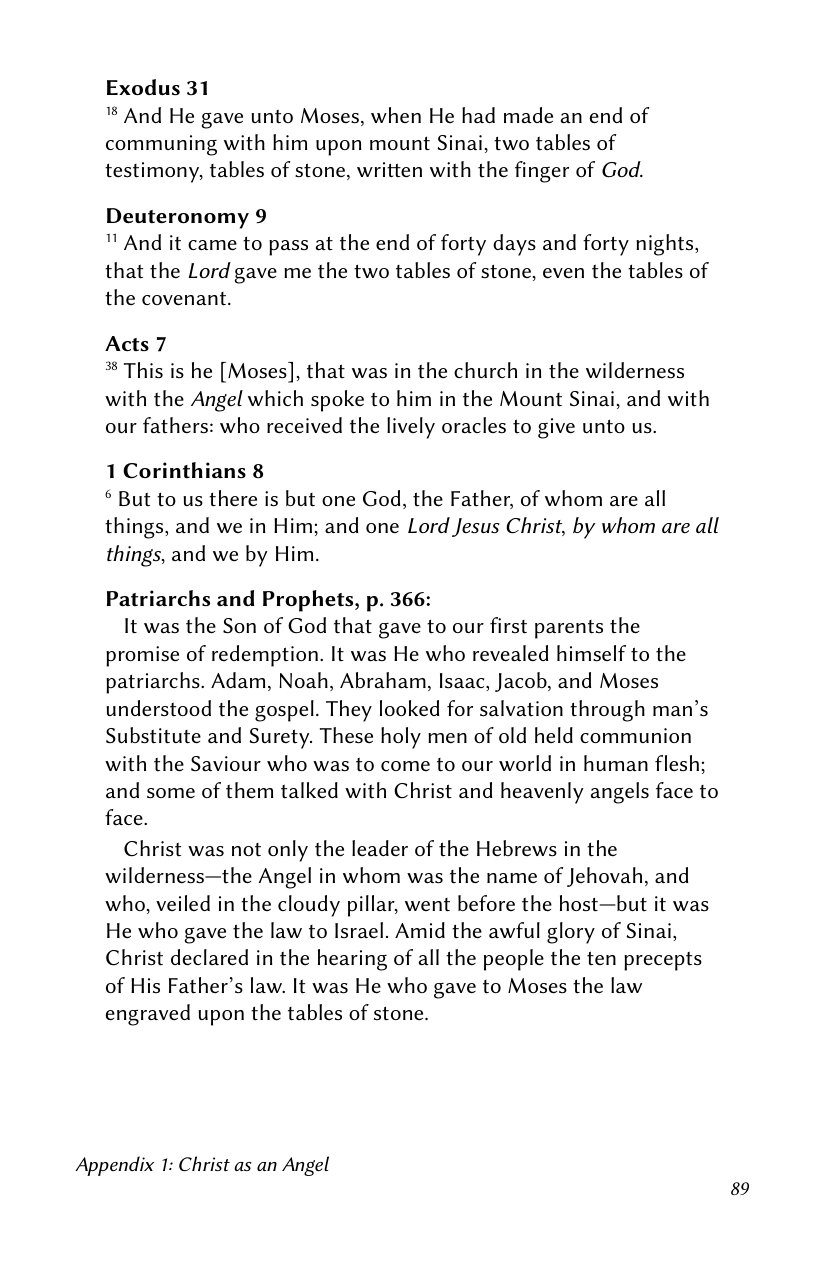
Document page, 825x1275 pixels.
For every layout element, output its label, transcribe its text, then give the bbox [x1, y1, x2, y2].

text 1 Corinthians 8 [105, 458, 750, 484]
text 18 And He gave unto Moses, when He had made an end of communing with him upon mount Sinai, two tables of testimony, tables of stone, written with the finger of God. [105, 103, 720, 183]
text Acts 7 [105, 330, 750, 357]
text 6 But to us there is but one God, the Father, of whom are all things, and we in Him; and one Lord Jesus Christ, by whom are all things, and we by Him. [105, 486, 720, 567]
text Christ was not only the leader of the Hebrews in the wilderness—the Angel in whom was the name of Jehovah, and who, veiled in the cloudy pillar, went before the host—but it was He who gave the law to Israel. Amid the awful glory of Sinai, Christ declared in the hearing of all the people the ten precepts of His Father’s law. It was He who gave to Moses the law engraved upon the tables of stone. [105, 836, 720, 1026]
text Exodus 31 [105, 75, 750, 101]
text Deuteronomy 9 [105, 203, 750, 229]
text 11 And it came to pass at the end of forty days and forty nights, that the Lord gave me the two tables of stone, even the tables of the covenant. [105, 230, 720, 311]
text 38 This is he [Moses], that was in the church in the wilderness with the Angel which spoke to him in the Mount Sinai, and with our fathers: who received the lively oracles to give unto us. [105, 358, 720, 439]
text It was the Son of God that gave to our first parents the promise of redemption. It was He who revealed himself to the patriarchs. Adam, Noah, Abraham, Isaac, Jacob, and Moses understood the gospel. They looked for salvation through man’s Substitute and Surety. These holy men of old held communion with the Saviour who was to come to our world in human flesh; and some of them talked with Christ and heavenly angels face to face. [105, 613, 720, 831]
text Patriarchs and Prophets, p. 366: [105, 586, 750, 612]
